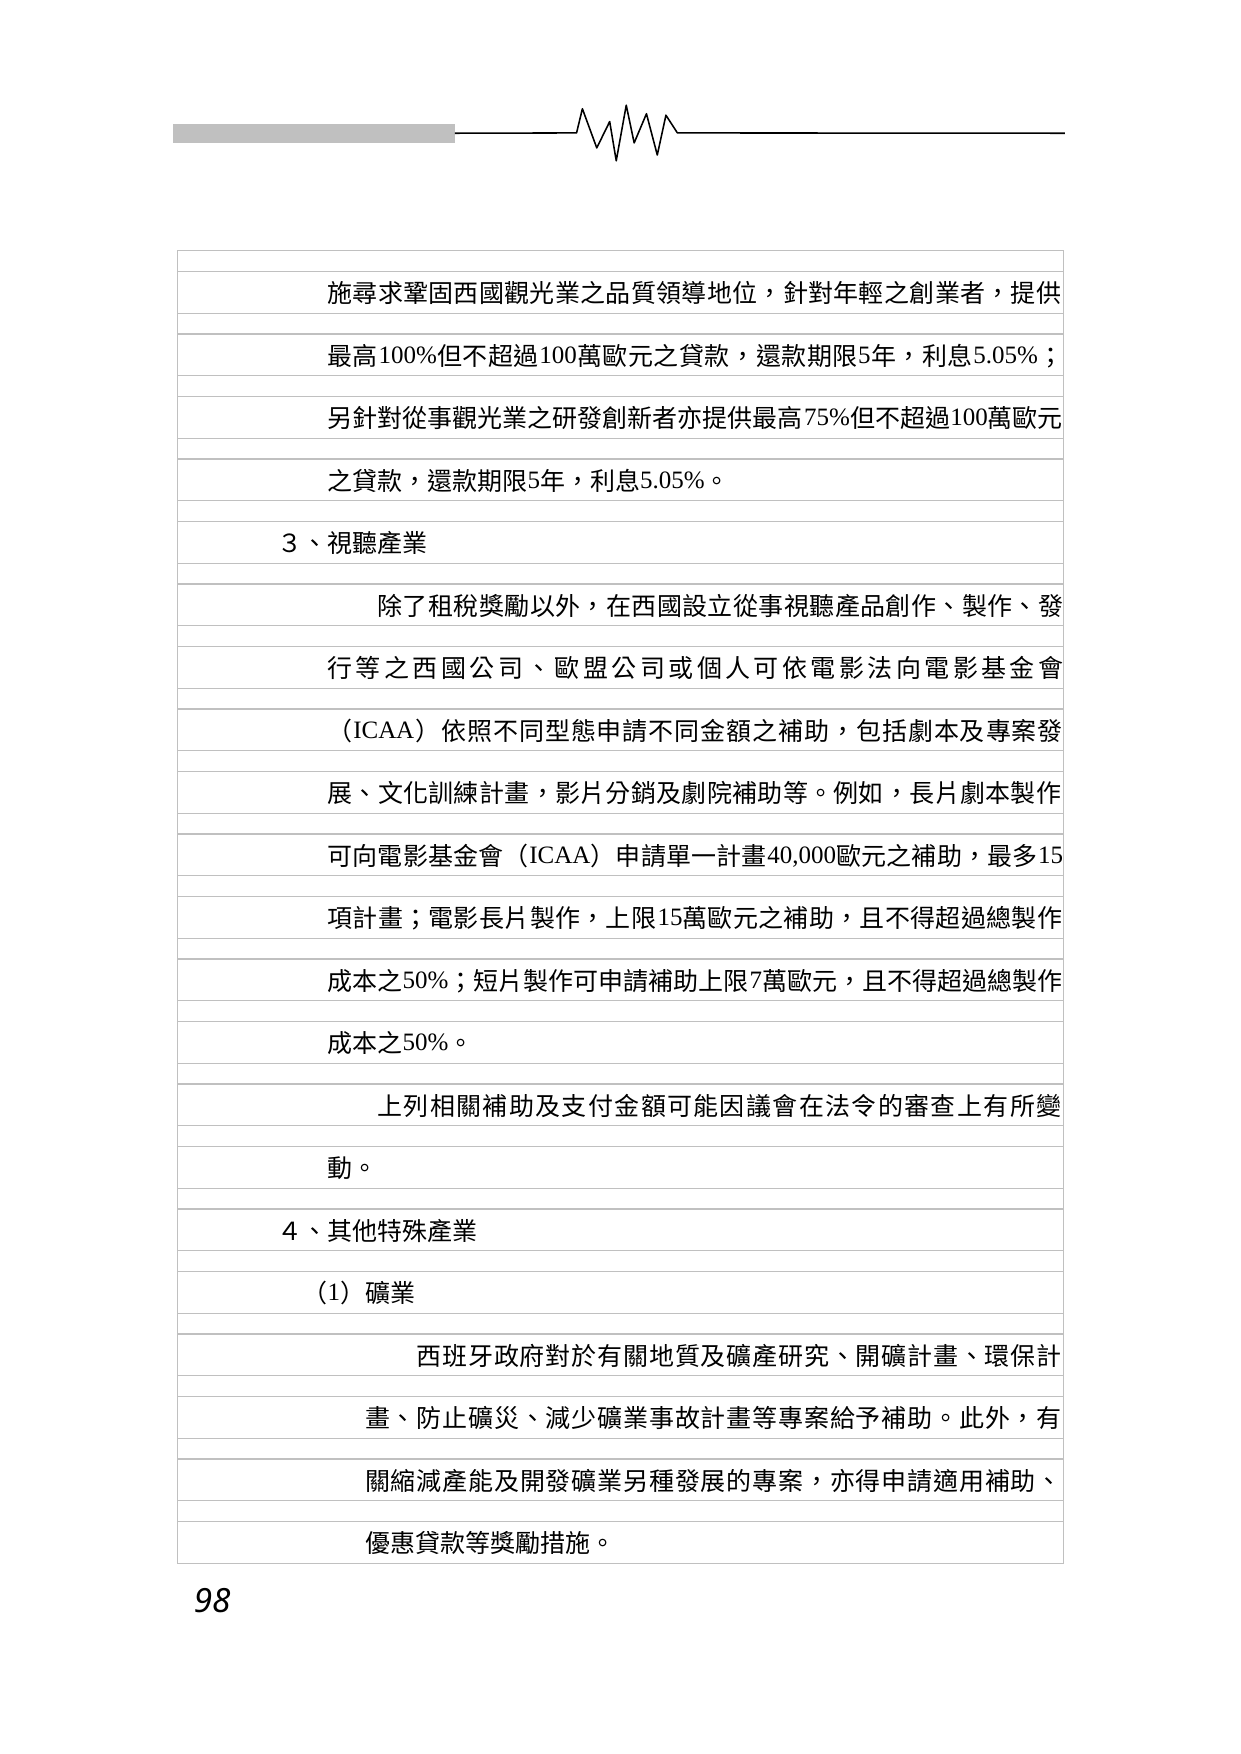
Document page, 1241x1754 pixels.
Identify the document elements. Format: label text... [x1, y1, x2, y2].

text [327, 314, 1063, 333]
text ３、視聽產業 [277, 522, 1063, 563]
text 另針對從事觀光業之研發創新者亦提供最高75%但不超過100萬歐元 [327, 397, 1063, 438]
text 最高100%但不超過100萬歐元之貸款，還款期限5年，利息5.05%； [327, 335, 1063, 375]
text 可向電影基金會（ICAA）申請單一計畫40,000歐元之補助，最多15 [327, 835, 1063, 875]
text [277, 501, 1063, 521]
text 動。 [327, 1147, 1063, 1188]
text [327, 751, 1063, 771]
text [302, 1501, 1063, 1521]
text 施尋求鞏固西國觀光業之品質領導地位，針對年輕之創業者，提供 [327, 272, 1063, 313]
text [327, 939, 1063, 958]
text [327, 1126, 1063, 1146]
text 成本之50%；短片製作可申請補助上限7萬歐元，且不得超過總製作 [327, 960, 1063, 1000]
text 行等之西國公司、歐盟公司或個人可依電影法向電影基金會 [327, 647, 1063, 688]
text （ICAA）依照不同型態申請不同金額之補助，包括劇本及專案發 [327, 710, 1063, 750]
text 優惠貸款等獎勵措施。 [302, 1522, 1063, 1563]
text ４、其他特殊產業 [277, 1210, 1063, 1250]
text 項計畫；電影長片製作，上限15萬歐元之補助，且不得超過總製作 [327, 897, 1063, 938]
text [327, 1064, 1063, 1083]
text 畫、防止礦災、減少礦業事故計畫等專案給予補助。此外，有 [302, 1397, 1063, 1438]
text [302, 1376, 1063, 1396]
text 之貸款，還款期限5年，利息5.05%。 [327, 460, 1063, 500]
text [327, 564, 1063, 583]
text [327, 376, 1063, 396]
text [302, 1251, 1063, 1271]
text [302, 1314, 1063, 1333]
text [327, 876, 1063, 896]
text [302, 1439, 1063, 1458]
text 西班牙政府對於有關地質及礦產研究、開礦計畫、環保計 [302, 1335, 1063, 1375]
text 上列相關補助及支付金額可能因議會在法令的審查上有所變 [327, 1085, 1063, 1125]
text （1）礦業 [302, 1272, 1063, 1313]
text [327, 1001, 1063, 1021]
text [327, 689, 1063, 708]
text 除了租稅獎勵以外，在西國設立從事視聽產品創作、製作、發 [327, 585, 1063, 625]
text [327, 251, 1063, 271]
text [327, 626, 1063, 646]
text 關縮減產能及開發礦業另種發展的專案，亦得申請適用補助、 [302, 1460, 1063, 1500]
text 成本之50%。 [327, 1022, 1063, 1063]
text [327, 814, 1063, 833]
text [277, 1189, 1063, 1208]
text 展、文化訓練計畫，影片分銷及劇院補助等。例如，長片劇本製作 [327, 772, 1063, 813]
text [327, 439, 1063, 458]
